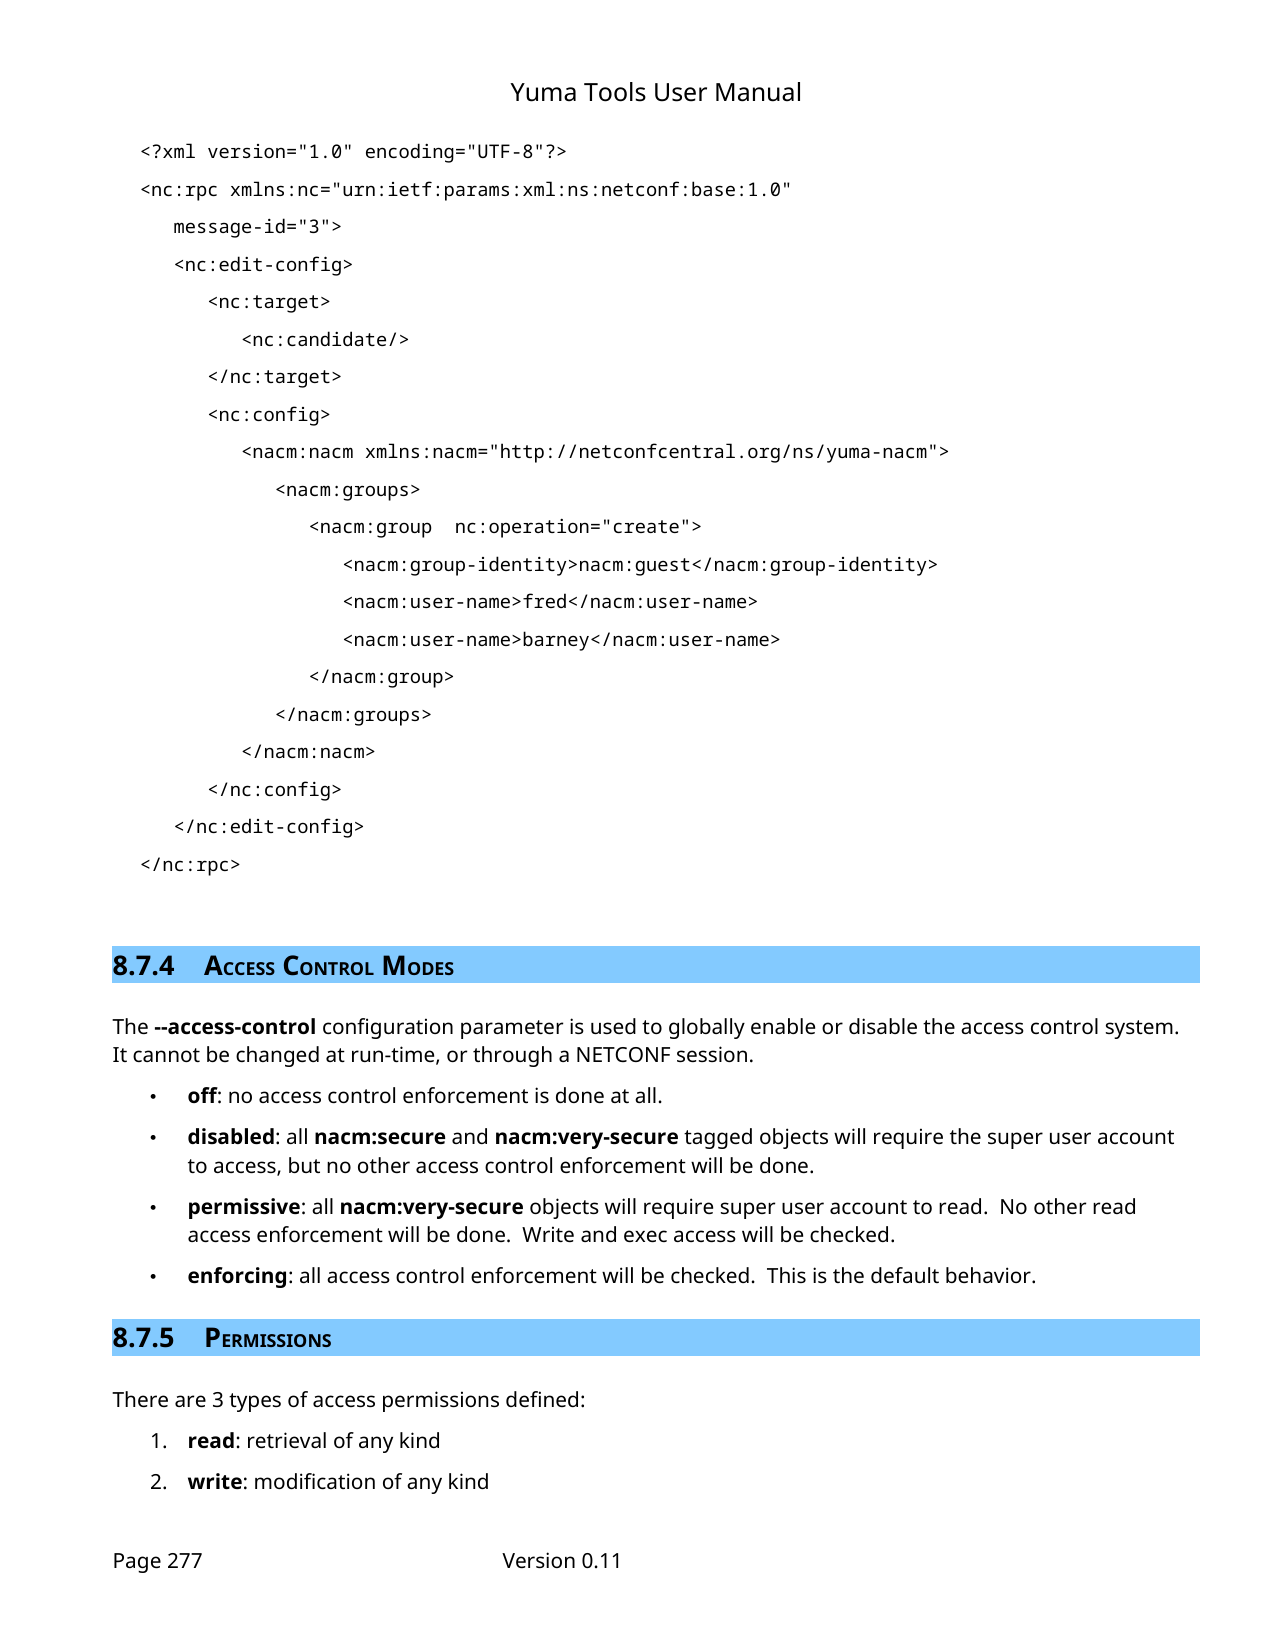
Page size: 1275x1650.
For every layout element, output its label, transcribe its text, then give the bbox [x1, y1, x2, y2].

text <nc:rpc xmlns:nc="urn:ietf:params:xml:ns:netconf:base:1.0" [139, 176, 1200, 202]
text The --access-control configuration parameter is used to globally enable or disable the access control system. It cannot be changed at run-time, or through a NETCONF session. [112, 1012, 1200, 1069]
subtitle Permissions [112, 1319, 1200, 1356]
text <?xml version="1.0" encoding="UTF-8"?> [139, 138, 1200, 164]
text message-id="3"> [139, 213, 1200, 239]
text </nc:config> [139, 776, 1200, 802]
text <nc:edit-config> [139, 251, 1200, 277]
text </nacm:groups> [139, 701, 1200, 727]
text </nacm:group> [139, 663, 1200, 689]
text <nacm:group nc:operation="create"> [139, 513, 1200, 539]
text </nc:target> [139, 363, 1200, 389]
list read: retrieval of any kind [150, 1426, 1200, 1454]
text <nacm:user-name>fred</nacm:user-name> [139, 588, 1200, 614]
text <nacm:group-identity>nacm:guest</nacm:group-identity> [139, 551, 1200, 577]
text <nc:candidate/> [139, 326, 1200, 352]
list off: no access control enforcement is done at all. [150, 1082, 1200, 1110]
text <nacm:user-name>barney</nacm:user-name> [139, 626, 1200, 652]
list disabled: all nacm:secure and nacm:very-secure tagged objects will require the super user account to access, but no other access control enforcement will be done. [150, 1122, 1200, 1179]
text </nc:edit-config> [139, 813, 1200, 839]
text There are 3 types of access permissions defined: [112, 1385, 1200, 1413]
list enforcing: all access control enforcement will be checked. This is the default behavior. [150, 1261, 1200, 1290]
subtitle Access Control Modes [112, 946, 1200, 983]
text <nacm:nacm xmlns:nacm="http://netconfcentral.org/ns/yuma-nacm"> [139, 438, 1200, 464]
list write: modification of any kind [150, 1467, 1200, 1495]
text </nc:rpc> [139, 851, 1200, 877]
text </nacm:nacm> [139, 738, 1200, 764]
text <nacm:groups> [139, 476, 1200, 502]
text <nc:target> [139, 288, 1200, 314]
list permissive: all nacm:very-secure objects will require super user account to read. No other read access enforcement will be done. Write and exec access will be checked. [150, 1192, 1200, 1249]
text <nc:config> [139, 401, 1200, 427]
